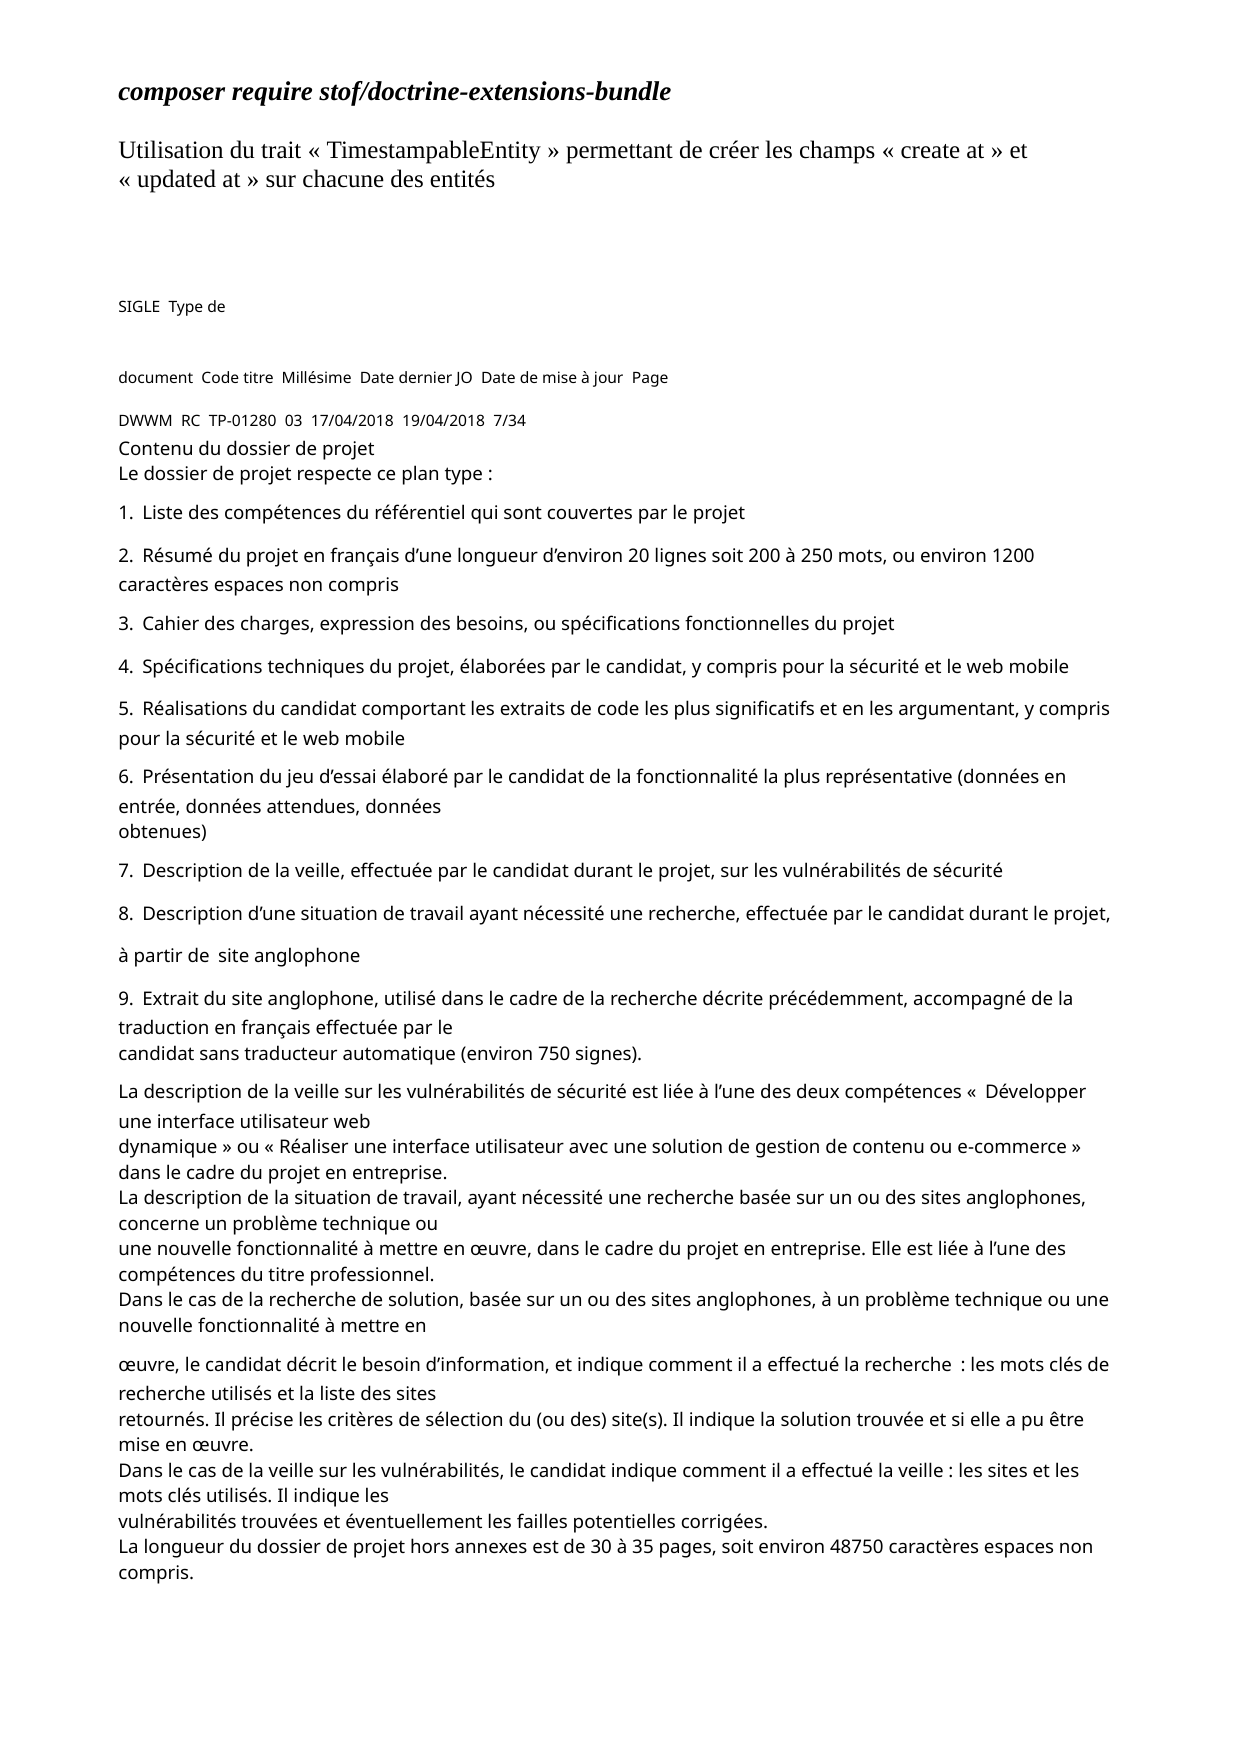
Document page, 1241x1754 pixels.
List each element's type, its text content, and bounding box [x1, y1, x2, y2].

text Utilisation du trait « TimestampableEntity » permettant de créer les champs « create at » et « updated at » sur chacune des entités [118, 135, 1122, 192]
text SIGLE Type de [118, 279, 1122, 321]
text composer require stof/doctrine-extensions-bundle [118, 75, 1122, 106]
text document Code titre Millésime Date dernier JO Date de mise à jour Page DWWM RC TP-01280 03 17/04/2018 19/04/2018 7/34 Contenu du dossier de projet Le dossier de projet respecte ce plan type : 1. Liste des compétences du référentiel qui sont couvertes par le projet 2. Résumé du projet en français d’une longueur d’environ 20 lignes soit 200 à 250 mots, ou environ 1200 caractères espaces non compris 3. Cahier des charges, expression des besoins, ou spécifications fonctionnelles du projet 4. Spécifications techniques du projet, élaborées par le candidat, y compris pour la sécurité et le web mobile 5. Réalisations du candidat comportant les extraits de code les plus significatifs et en les argumentant, y compris pour la sécurité et le web mobile 6. Présentation du jeu d’essai élaboré par le candidat de la fonctionnalité la plus représentative (données en entrée, données attendues, données obtenues) 7. Description de la veille, effectuée par le candidat durant le projet, sur les vulnérabilités de sécurité 8. Description d’une situation de travail ayant nécessité une recherche, effectuée par le candidat durant le projet, à partir de site anglophone 9. Extrait du site anglophone, utilisé dans le cadre de la recherche décrite précédemment, accompagné de la traduction en français effectuée par le candidat sans traducteur automatique (environ 750 signes). La description de la veille sur les vulnérabilités de sécurité est liée à l’une des deux compétences « Développer une interface utilisateur web dynamique » ou « Réaliser une interface utilisateur avec une solution de gestion de contenu ou e-commerce » dans le cadre du projet en entreprise. La description de la situation de travail, ayant nécessité une recherche basée sur un ou des sites anglophones, concerne un problème technique ou une nouvelle fonctionnalité à mettre en œuvre, dans le cadre du projet en entreprise. Elle est liée à l’une des compétences du titre professionnel. Dans le cas de la recherche de solution, basée sur un ou des sites anglophones, à un problème technique ou une nouvelle fonctionnalité à mettre en œuvre, le candidat décrit le besoin d’information, et indique comment il a effectué la recherche : les mots clés de recherche utilisés et la liste des sites retournés. Il précise les critères de sélection du (ou des) site(s). Il indique la solution trouvée et si elle a pu être mise en œuvre. Dans le cas de la veille sur les vulnérabilités, le candidat indique comment il a effectué la veille : les sites et les mots clés utilisés. Il indique les vulnérabilités trouvées et éventuellement les failles potentielles corrigées. La longueur du dossier de projet hors annexes est de 30 à 35 pages, soit environ 48750 caractères espaces non compris. [118, 350, 1122, 1584]
